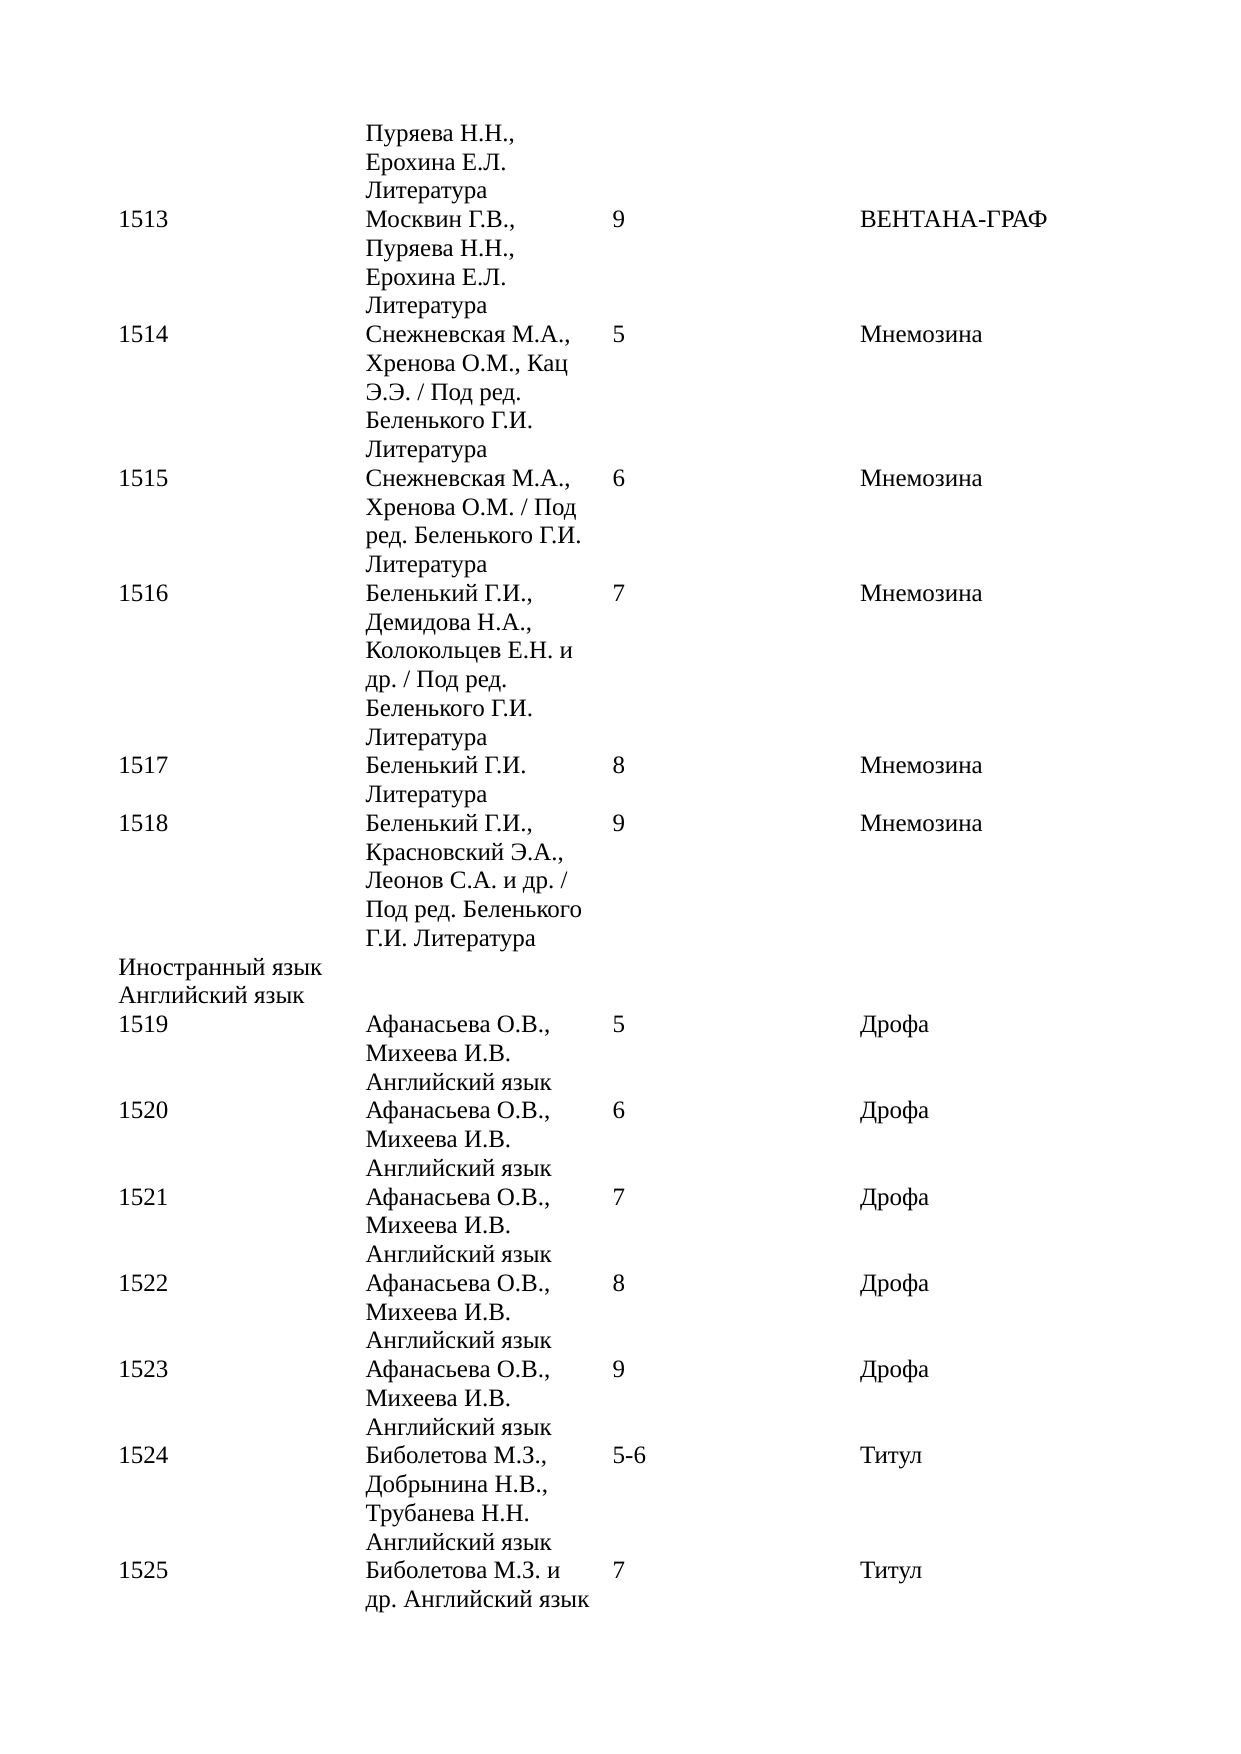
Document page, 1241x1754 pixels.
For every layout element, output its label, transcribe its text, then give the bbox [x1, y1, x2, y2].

table_cell 7 [601, 578, 848, 751]
table_cell Мнемозина [849, 578, 1096, 751]
table_cell Дрофа [849, 1182, 1096, 1268]
table_cell 5-6 [601, 1441, 848, 1556]
table_cell 8 [601, 751, 848, 808]
table_cell 6 [601, 463, 848, 578]
table_cell Беленький Г.И., Демидова Н.А., Колокольцев Е.Н. и др. / Под ред. Беленького Г.И. Литература [354, 578, 601, 751]
table_cell 1516 [107, 578, 354, 751]
table_cell Мнемозина [849, 808, 1096, 952]
table_cell 1524 [107, 1441, 354, 1556]
table_cell 9 [601, 204, 848, 319]
table_header Афанасьева О.В., Михеева И.В. Английский язык [354, 1009, 601, 1096]
table_cell 7 [601, 1556, 848, 1613]
table_cell Титул [849, 1441, 1096, 1556]
table_cell Дрофа [849, 1354, 1096, 1441]
table_cell 1514 [107, 319, 354, 463]
table_header Дрофа [849, 1009, 1096, 1096]
table_cell Москвин Г.В., Пуряева Н.Н., Ерохина Е.Л. Литература [354, 204, 601, 319]
table_cell Биболетова М.З., Добрынина Н.В., Трубанева Н.Н. Английский язык [354, 1441, 601, 1556]
table_cell 1518 [107, 808, 354, 952]
table_cell Беленький Г.И., Красновский Э.А., Леонов С.А. и др. / Под ред. Беленького Г.И. Литература [354, 808, 601, 952]
table_cell 9 [601, 808, 848, 952]
table_cell 1523 [107, 1354, 354, 1441]
table_cell Афанасьева О.В., Михеева И.В. Английский язык [354, 1096, 601, 1182]
table_header [849, 118, 1096, 204]
table_header 1519 [107, 1009, 354, 1096]
table_header 5 [601, 1009, 848, 1096]
table_cell Беленький Г.И. Литература [354, 751, 601, 808]
table_cell 7 [601, 1182, 848, 1268]
table_cell Афанасьева О.В., Михеева И.В. Английский язык [354, 1354, 601, 1441]
table_cell 1515 [107, 463, 354, 578]
table_cell 1525 [107, 1556, 354, 1613]
table_cell 1520 [107, 1096, 354, 1182]
table_cell Снежневская М.А., Хренова О.М. / Под ред. Беленького Г.И. Литература [354, 463, 601, 578]
table_cell 1521 [107, 1182, 354, 1268]
table_header [601, 118, 848, 204]
table_cell Дрофа [849, 1096, 1096, 1182]
table_cell Мнемозина [849, 751, 1096, 808]
table_cell Снежневская М.А., Хренова О.М., Кац Э.Э. / Под ред. Беленького Г.И. Литература [354, 319, 601, 463]
table_cell Английский язык [107, 981, 1096, 1009]
table_cell Афанасьева О.В., Михеева И.В. Английский язык [354, 1268, 601, 1354]
table_cell Мнемозина [849, 319, 1096, 463]
table_cell 9 [601, 1354, 848, 1441]
table_cell Титул [849, 1556, 1096, 1613]
table_cell 1522 [107, 1268, 354, 1354]
table_cell 1513 [107, 204, 354, 319]
table_cell Мнемозина [849, 463, 1096, 578]
table_cell Биболетова М.З. и др. Английский язык [354, 1556, 601, 1613]
table_cell Дрофа [849, 1268, 1096, 1354]
table_header Пуряева Н.Н., Ерохина Е.Л. Литература [354, 118, 601, 204]
table_cell 1517 [107, 751, 354, 808]
table_header [107, 118, 354, 204]
table_cell Афанасьева О.В., Михеева И.В. Английский язык [354, 1182, 601, 1268]
table_cell 6 [601, 1096, 848, 1182]
table_header Иностранный язык [107, 952, 1096, 981]
table_cell ВЕНТАНА-ГРАФ [849, 204, 1096, 319]
table_cell 5 [601, 319, 848, 463]
table_cell 8 [601, 1268, 848, 1354]
